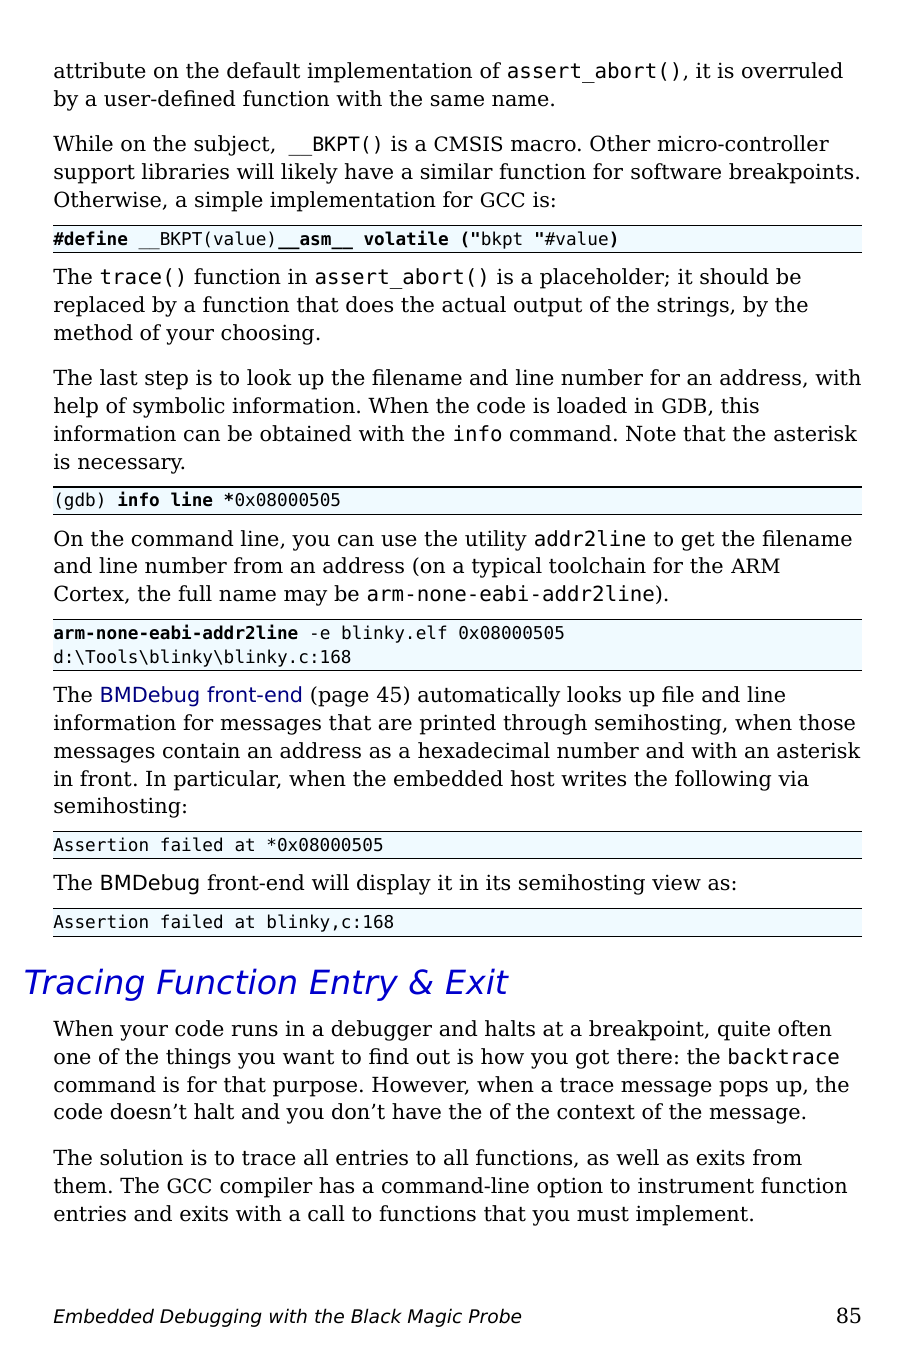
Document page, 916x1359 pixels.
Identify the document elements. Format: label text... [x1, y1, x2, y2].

text The BMDebug front-end will display it in its semihosting view as: [53, 871, 862, 896]
text While on the subject, __BKPT() is a CMSIS macro. Other micro-controller support libraries will likely have a similar function for software breakpoints. Otherwise, a simple implementation for GCC is: [53, 132, 862, 212]
text The trace() function in assert_abort() is a placeholder; it should be replaced by a function that does the actual output of the strings, by the method of your choosing. [53, 265, 862, 345]
text #define __BKPT(value) __asm__ volatile ("bkpt "#value) [53, 226, 862, 252]
text (gdb) info line *0x08000505 [53, 488, 862, 514]
text When your code runs in a debugger and halts at a breakpoint, quite often one of the things you want to find out is how you got there: the backtrace command is for that purpose. However, when a trace message pops up, the code doesn’t halt and you don’t have the of the context of the message. [53, 1017, 862, 1125]
text attribute on the default implementation of assert_abort(), it is overruled by a user-defined function with the same name. [53, 59, 862, 111]
text Assertion failed at *0x08000505 [53, 832, 862, 858]
subtitle Tracing Function Entry & Exit [24, 963, 862, 1002]
text On the command line, you can use the utility addr2line to get the filename and line number from an address (on a typical toolchain for the ARM Cortex, the full name may be arm‑none‑eabi‑addr2line). [53, 527, 862, 607]
text Assertion failed at blinky,c:168 [53, 909, 862, 936]
text d:\Tools\blinky\blinky.c:168 [53, 643, 862, 670]
text arm-none-eabi-addr2line -e blinky.elf 0x08000505 [53, 620, 862, 643]
text The last step is to look up the filename and line number for an address, with help of symbolic information. When the code is loaded in GDB, this information can be obtained with the info command. Note that the asterisk is necessary. [53, 366, 862, 474]
text The BMDebug front-end (page 45) automatically looks up file and line information for messages that are printed through semihosting, when those messages contain an address as a hexadecimal number and with an asterisk in front. In particular, when the embedded host writes the following via semihosting: [53, 683, 862, 819]
text The solution is to trace all entries to all functions, as well as exits from them. The GCC compiler has a command-line option to instrument function entries and exits with a call to functions that you must implement. [53, 1146, 862, 1226]
